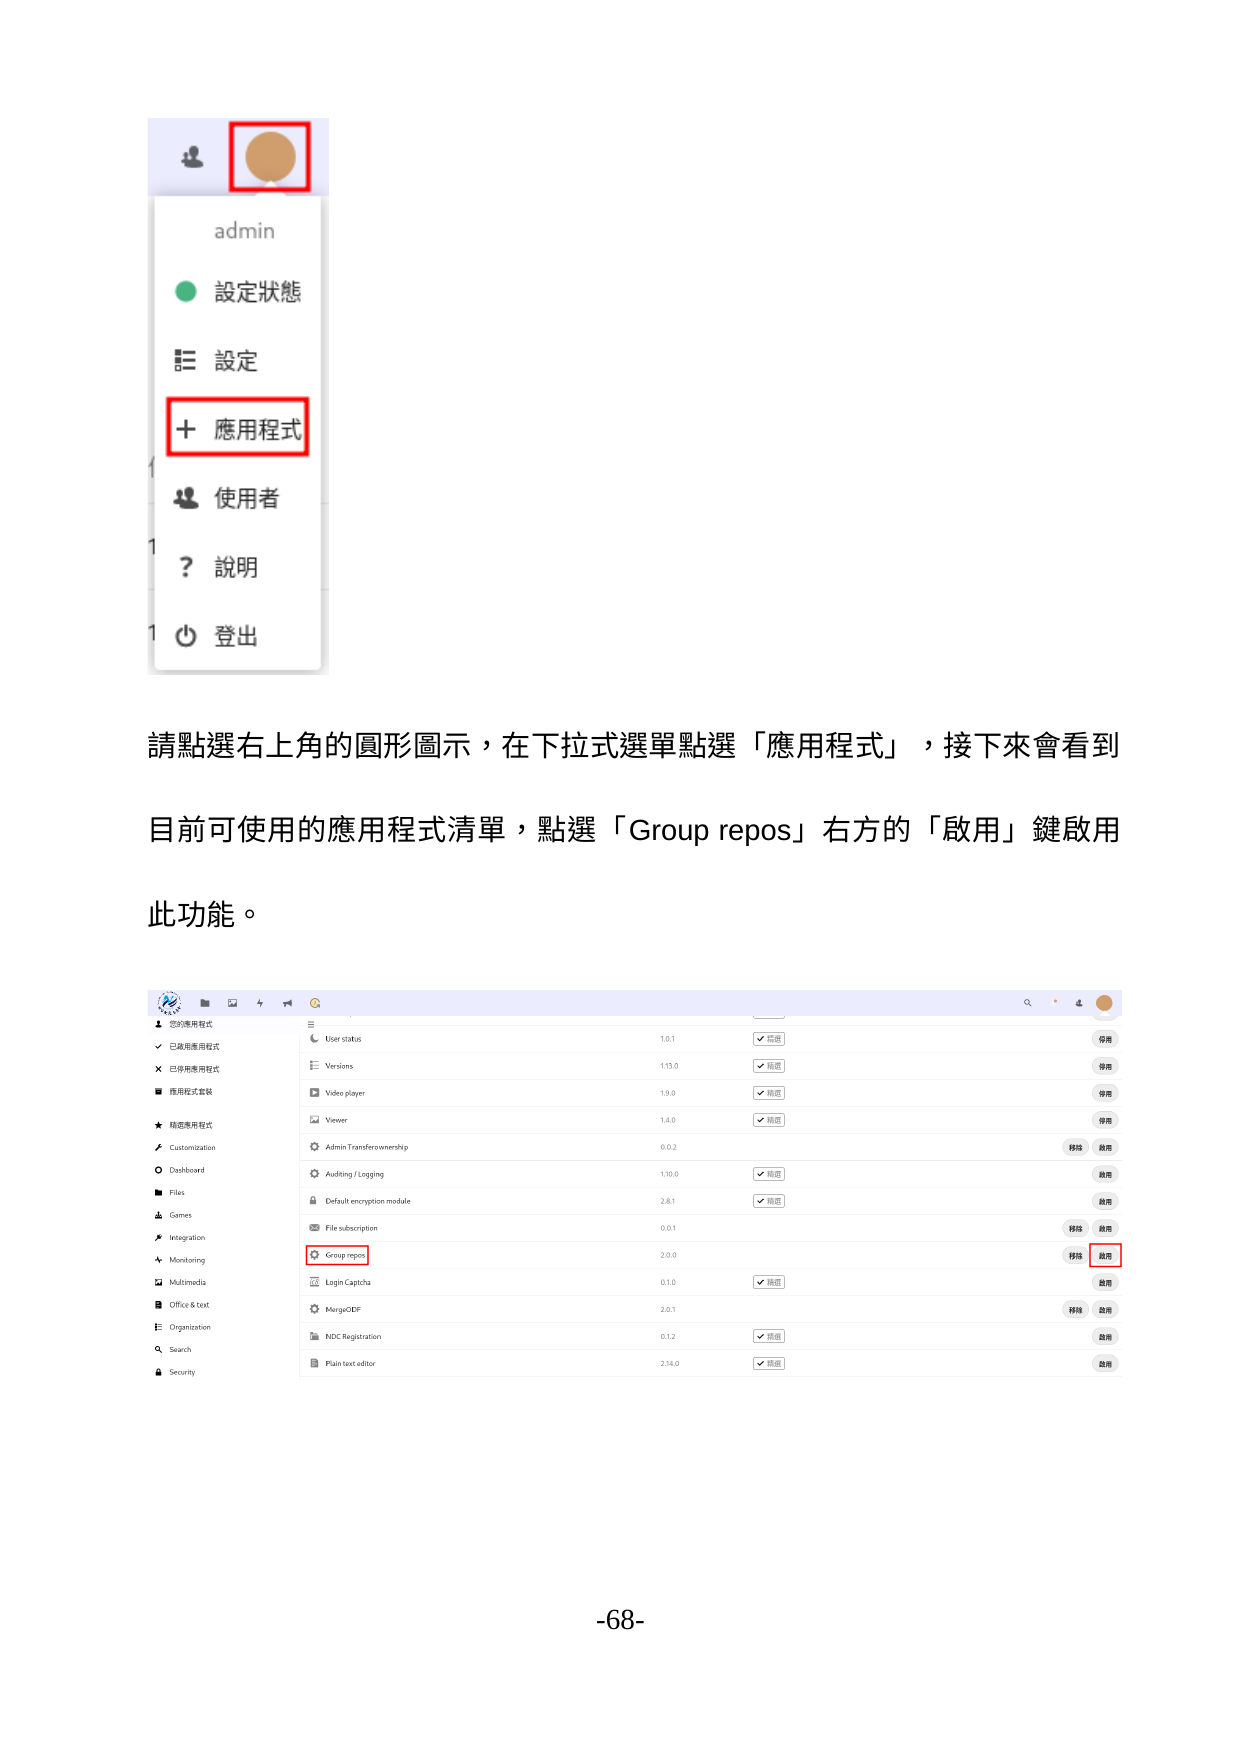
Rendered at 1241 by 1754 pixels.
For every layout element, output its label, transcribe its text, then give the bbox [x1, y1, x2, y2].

picture [147, 990, 1123, 1380]
picture [147, 118, 329, 675]
text 請點選右上角的圓形圖示，在下拉式選單點選「應用程式」，接下來會看到目前可使用的應用程式清單，點選「Group repos」右方的「啟用」鍵啟用此功能。 [148, 722, 1122, 934]
